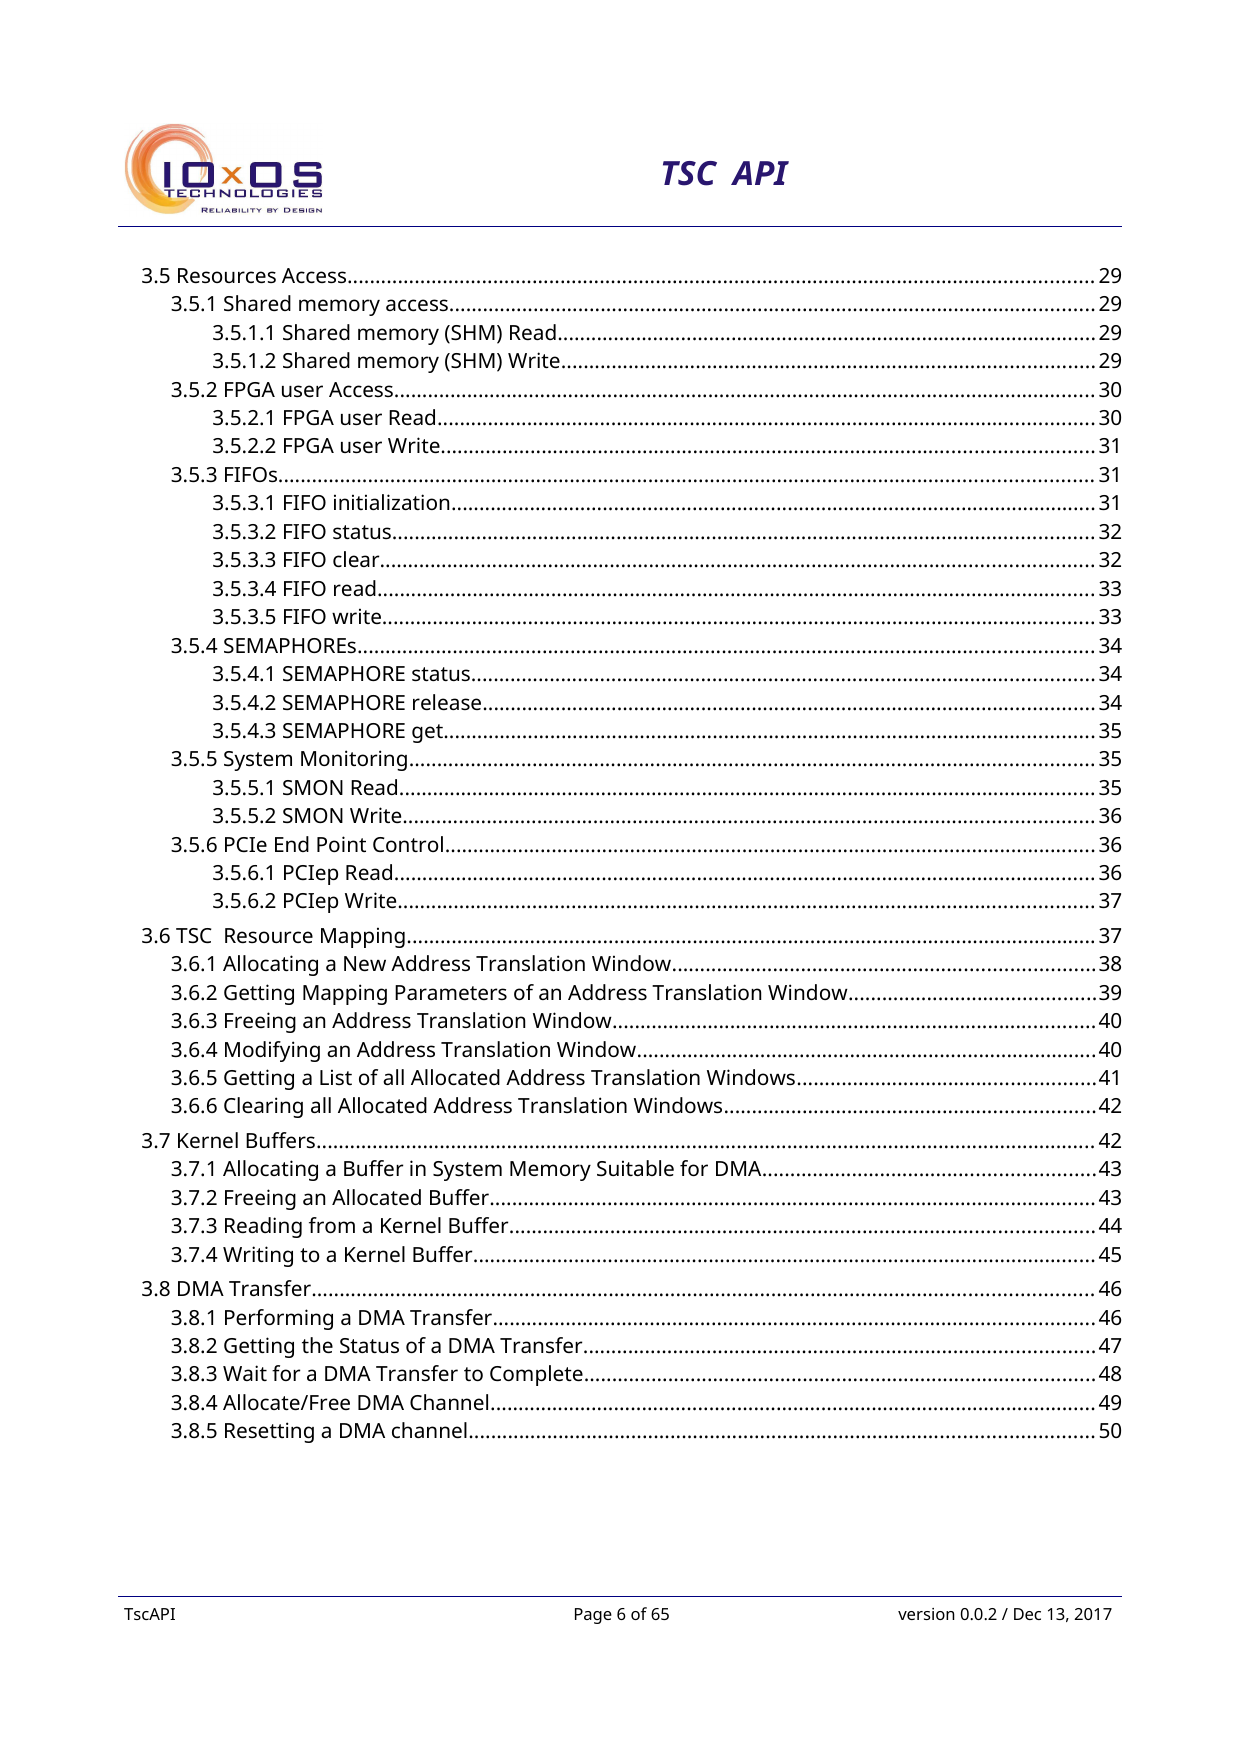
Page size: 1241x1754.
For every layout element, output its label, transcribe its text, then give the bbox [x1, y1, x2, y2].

text 3.5.3 FIFOs 31 [165, 460, 1122, 488]
text 3.5.5.1 SMON Read 35 [207, 773, 1122, 801]
text 3.5.3.2 FIFO status 32 [207, 517, 1122, 545]
text 3.5.6 PCIe End Point Control 36 [165, 830, 1122, 858]
text 3.5.1.1 Shared memory (SHM) Read 29 [207, 318, 1122, 346]
text 3.5.2.1 FPGA user Read 30 [207, 403, 1122, 432]
text 3.5.5 System Monitoring 35 [165, 744, 1122, 773]
text 3.6.3 Freeing an Address Translation Window 40 [165, 1006, 1122, 1035]
text 3.7 Kernel Buffers 42 [136, 1126, 1122, 1154]
text 3.5.3.5 FIFO write 33 [207, 602, 1122, 631]
text 3.7.4 Writing to a Kernel Buffer 45 [165, 1240, 1122, 1268]
text 3.6 TSC Resource Mapping 37 [136, 921, 1122, 949]
text 3.5.4 SEMAPHOREs 34 [165, 631, 1122, 659]
text 3.8 DMA Transfer 46 [136, 1274, 1122, 1303]
text 3.7.3 Reading from a Kernel Buffer 44 [165, 1211, 1122, 1240]
text 3.5.3.4 FIFO read 33 [207, 574, 1122, 602]
text 3.6.4 Modifying an Address Translation Window 40 [165, 1035, 1122, 1063]
text 3.5.3.1 FIFO initialization 31 [207, 488, 1122, 517]
text 3.8.5 Resetting a DMA channel 50 [165, 1416, 1122, 1445]
text 3.5.1.2 Shared memory (SHM) Write 29 [207, 346, 1122, 375]
text 3.8.4 Allocate/Free DMA Channel 49 [165, 1388, 1122, 1416]
text 3.5.6.1 PCIep Read 36 [207, 858, 1122, 887]
text 3.8.2 Getting the Status of a DMA Transfer 47 [165, 1331, 1122, 1359]
text 3.5.2.2 FPGA user Write 31 [207, 432, 1122, 460]
text 3.6.6 Clearing all Allocated Address Translation Windows 42 [165, 1092, 1122, 1120]
text 3.5.5.2 SMON Write 36 [207, 801, 1122, 830]
text 3.6.2 Getting Mapping Parameters of an Address Translation Window 39 [165, 978, 1122, 1006]
text 3.6.1 Allocating a New Address Translation Window 38 [165, 949, 1122, 978]
text 3.5.4.1 SEMAPHORE status 34 [207, 659, 1122, 688]
text 3.5.3.3 FIFO clear 32 [207, 545, 1122, 574]
text 3.8.3 Wait for a DMA Transfer to Complete 48 [165, 1359, 1122, 1388]
text 3.7.1 Allocating a Buffer in System Memory Suitable for DMA 43 [165, 1154, 1122, 1183]
text 3.5.2 FPGA user Access 30 [165, 375, 1122, 403]
picture [123, 123, 323, 217]
text 3.5.4.3 SEMAPHORE get 35 [207, 716, 1122, 744]
text 3.5 Resources Access 29 [136, 261, 1122, 289]
text 3.5.1 Shared memory access 29 [165, 289, 1122, 318]
text 3.5.4.2 SEMAPHORE release 34 [207, 688, 1122, 716]
text 3.5.6.2 PCIep Write 37 [207, 887, 1122, 915]
text 3.8.1 Performing a DMA Transfer 46 [165, 1303, 1122, 1331]
text 3.6.5 Getting a List of all Allocated Address Translation Windows 41 [165, 1063, 1122, 1092]
text 3.7.2 Freeing an Allocated Buffer 43 [165, 1183, 1122, 1211]
